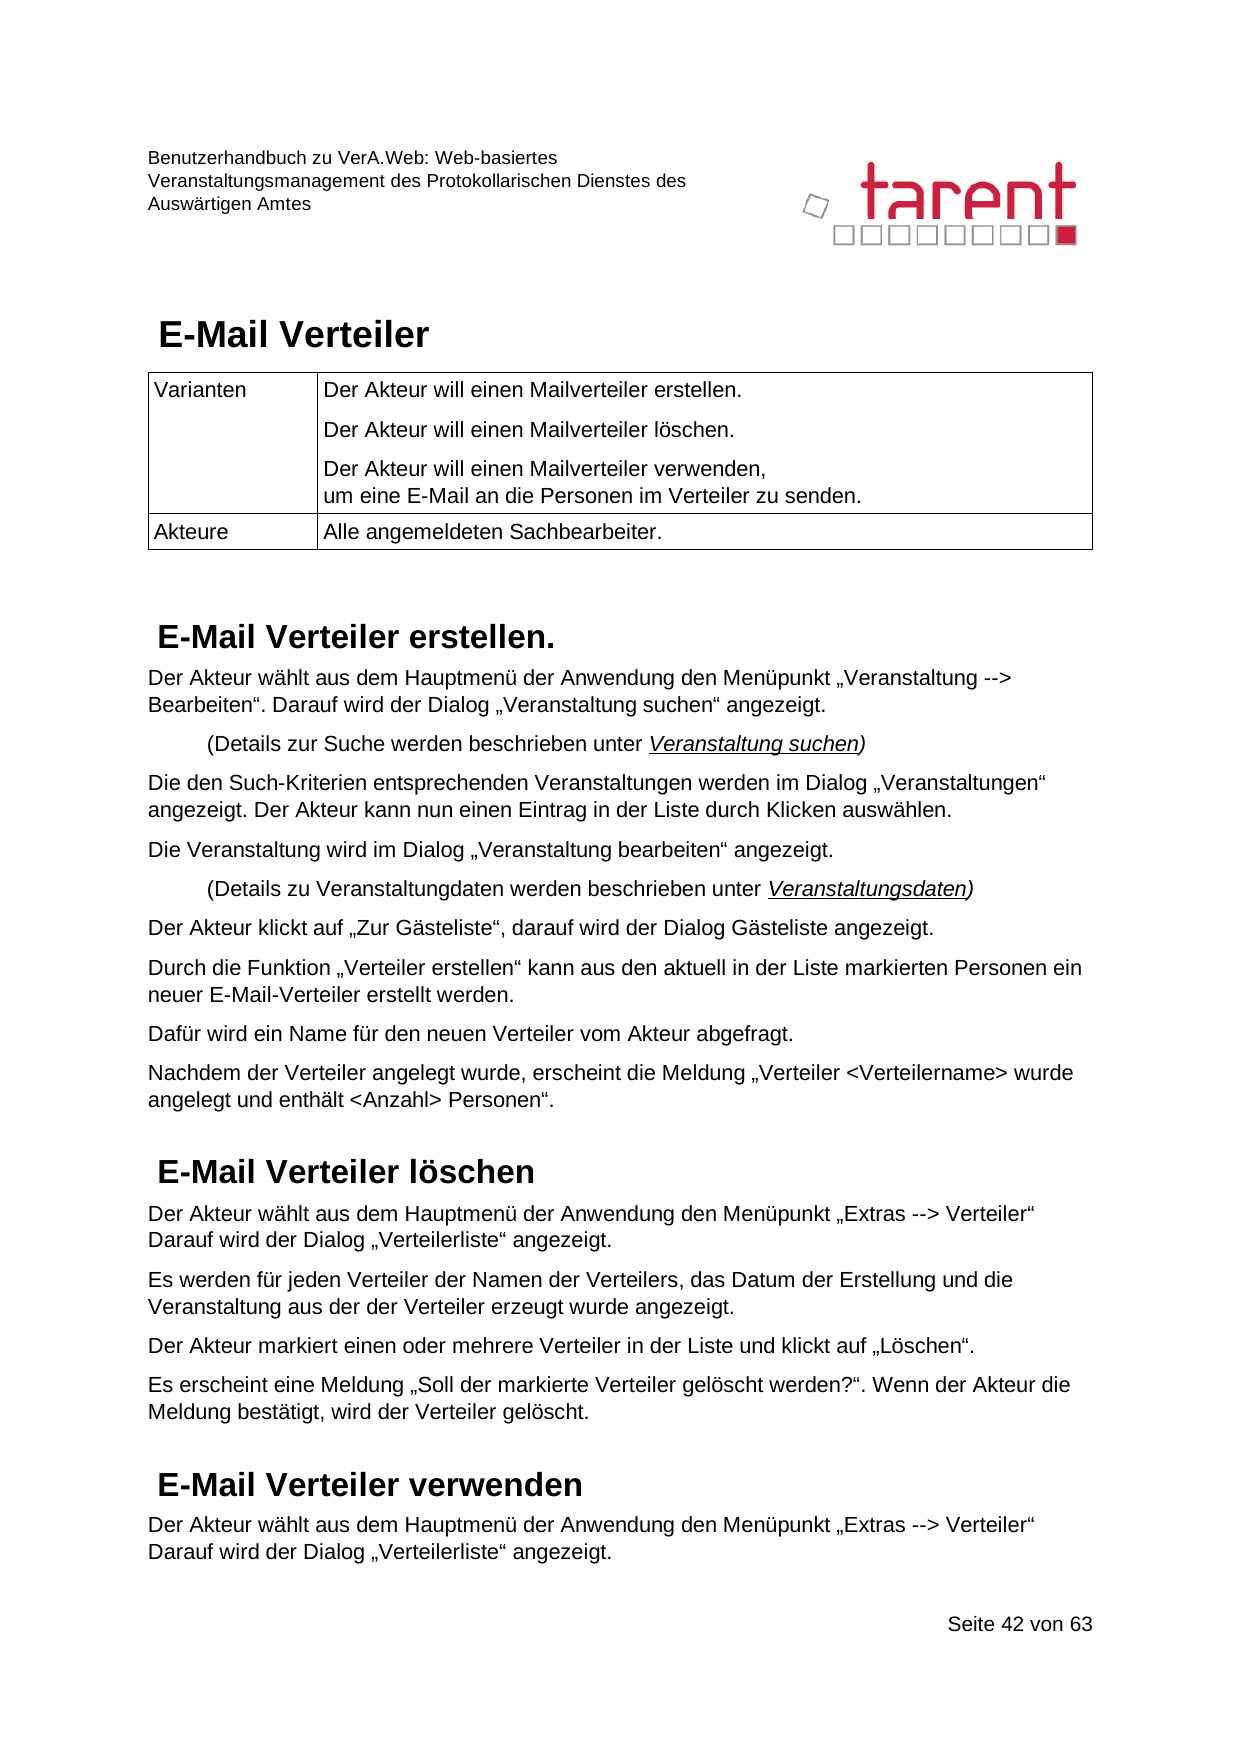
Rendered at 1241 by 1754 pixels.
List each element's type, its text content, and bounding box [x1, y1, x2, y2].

table_header Varianten [149, 373, 317, 513]
table_cell Alle angemeldeten Sachbearbeiter. [318, 514, 1092, 549]
picture [790, 151, 1091, 255]
text Die den Such-Kriterien entsprechenden Veranstaltungen werden im Dialog „Veranstaltungen“ angezeigt. Der Akteur kann nun einen Eintrag in der Liste durch Klicken auswählen. [148, 771, 1092, 822]
table_cell Akteure [149, 514, 317, 549]
text (Details zur Suche werden beschrieben unter Veranstaltung suchen) [207, 731, 1092, 756]
subtitle E-Mail Verteiler [148, 313, 1092, 355]
text Durch die Funktion „Verteiler erstellen“ kann aus den aktuell in der Liste markierten Personen ein neuer E-Mail-Verteiler erstellt werden. [148, 955, 1092, 1007]
subtitle E-Mail Verteiler löschen [148, 1153, 1092, 1191]
text Der Akteur klickt auf „Zur Gästeliste“, darauf wird der Dialog Gästeliste angezeigt. [148, 916, 1092, 940]
table_header Der Akteur will einen Mailverteiler erstellen. Der Akteur will einen Mailverteiler löschen. Der Akteur will einen Mailverteiler verwenden, um eine E-Mail an die Personen im Verteiler zu senden. [318, 373, 1092, 513]
text Der Akteur wählt aus dem Hauptmenü der Anwendung den Menüpunkt „Extras --> Verteiler“ Darauf wird der Dialog „Verteilerliste“ angezeigt. [148, 1513, 1092, 1564]
text (Details zu Veranstaltungdaten werden beschrieben unter Veranstaltungsdaten) [207, 876, 1092, 901]
text Es erscheint eine Meldung „Soll der markierte Verteiler gelöscht werden?“. Wenn der Akteur die Meldung bestätigt, wird der Verteiler gelöscht. [148, 1373, 1092, 1424]
text Die Veranstaltung wird im Dialog „Veranstaltung bearbeiten“ angezeigt. [148, 837, 1092, 862]
subtitle E-Mail Verteiler erstellen. [148, 618, 1092, 655]
text Der Akteur wählt aus dem Hauptmenü der Anwendung den Menüpunkt „Veranstaltung --> Bearbeiten“. Darauf wird der Dialog „Veranstaltung suchen“ angezeigt. [148, 665, 1092, 717]
text Dafür wird ein Name für den neuen Verteiler vom Akteur abgefragt. [148, 1021, 1092, 1046]
subtitle E-Mail Verteiler verwenden [148, 1465, 1092, 1503]
text Es werden für jeden Verteiler der Namen der Verteilers, das Datum der Erstellung und die Veranstaltung aus der der Verteiler erzeugt wurde angezeigt. [148, 1267, 1092, 1318]
text Der Akteur wählt aus dem Hauptmenü der Anwendung den Menüpunkt „Extras --> Verteiler“ Darauf wird der Dialog „Verteilerliste“ angezeigt. [148, 1201, 1092, 1252]
text Der Akteur markiert einen oder mehrere Verteiler in der Liste und klickt auf „Löschen“. [148, 1333, 1092, 1358]
text Nachdem der Verteiler angelegt wurde, erscheint die Meldung „Verteiler <Verteilername> wurde angelegt und enthält <Anzahl> Personen“. [148, 1061, 1092, 1112]
